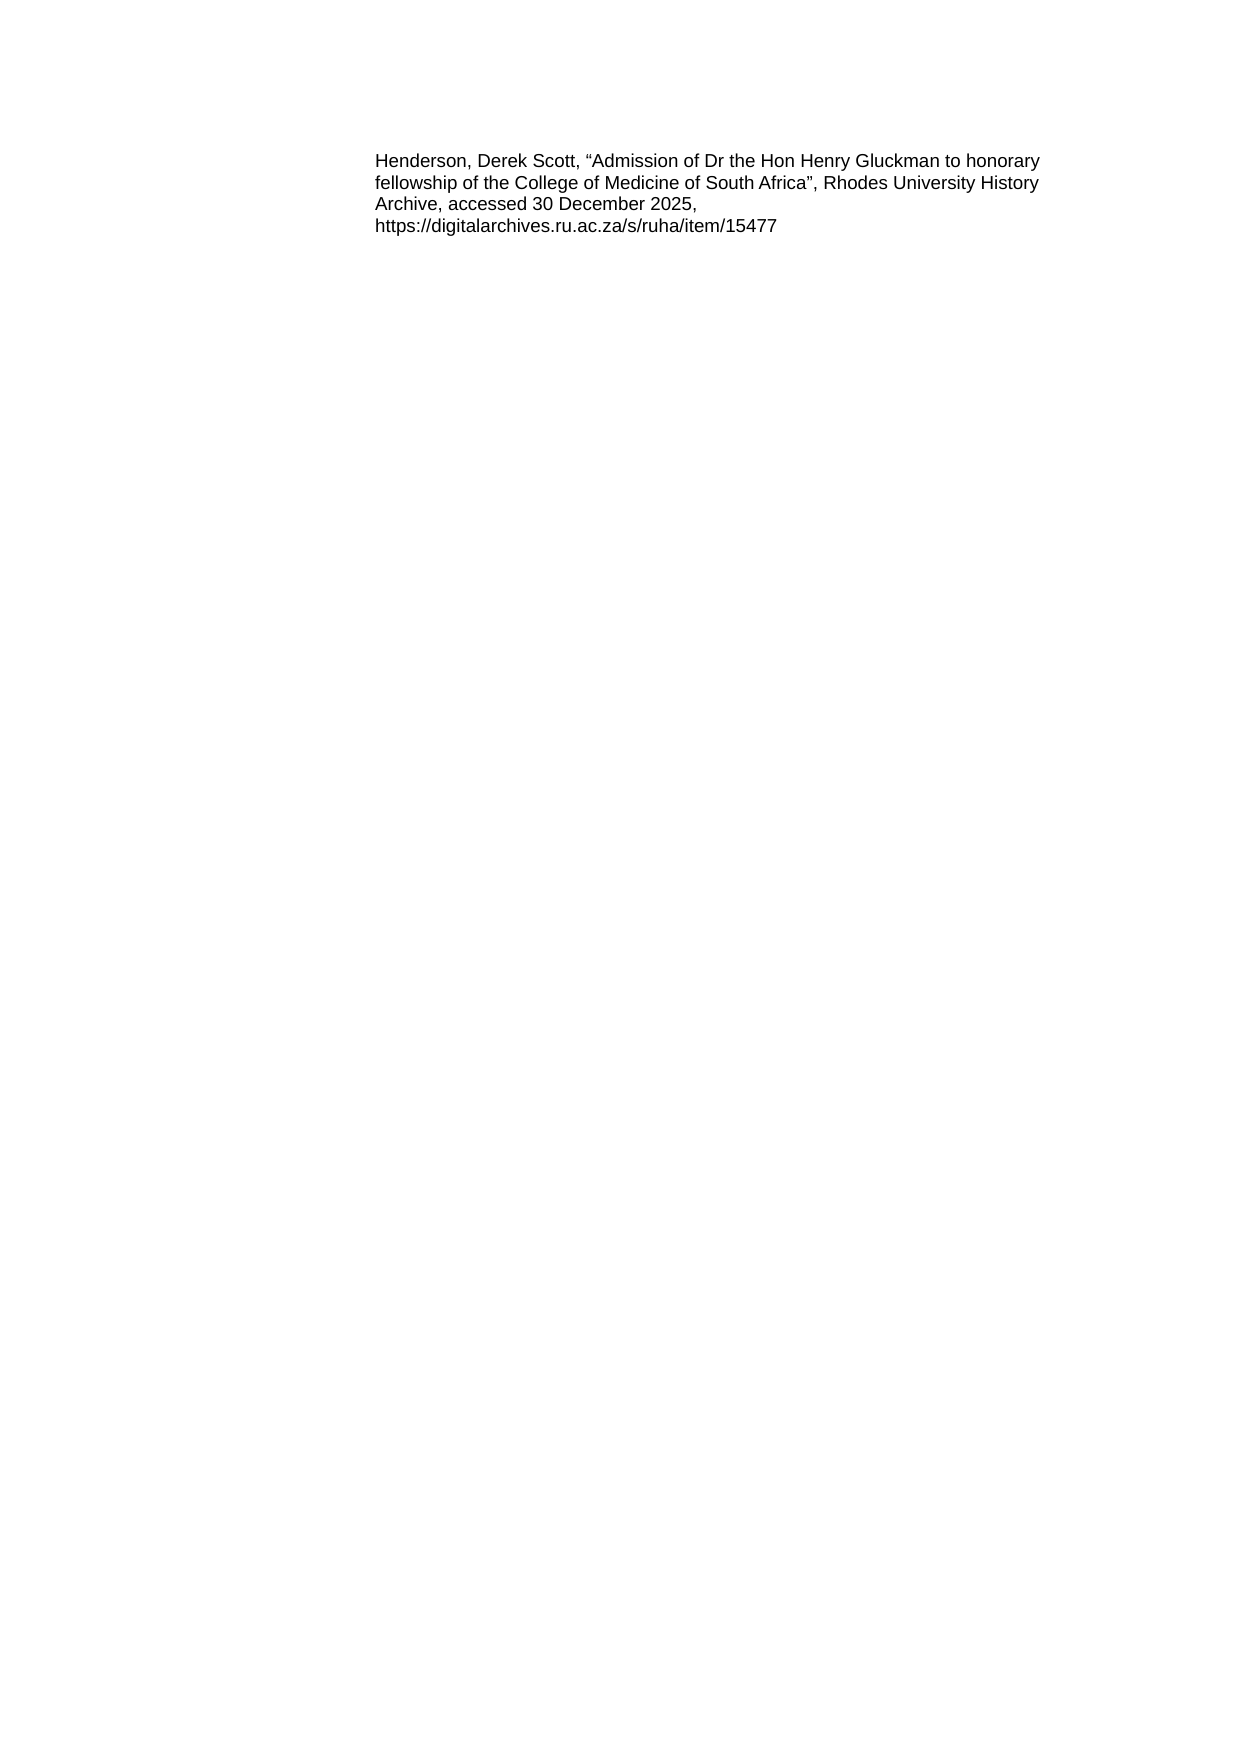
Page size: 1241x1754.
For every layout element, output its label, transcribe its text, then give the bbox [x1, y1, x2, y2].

text Henderson, Derek Scott, “Admission of Dr the Hon Henry Gluckman to honorary fellowship of the College of Medicine of South Africa”, Rhodes University History Archive, accessed 30 December 2025, https://digitalarchives.ru.ac.za/s/ruha/item/15477 [375, 150, 1090, 236]
